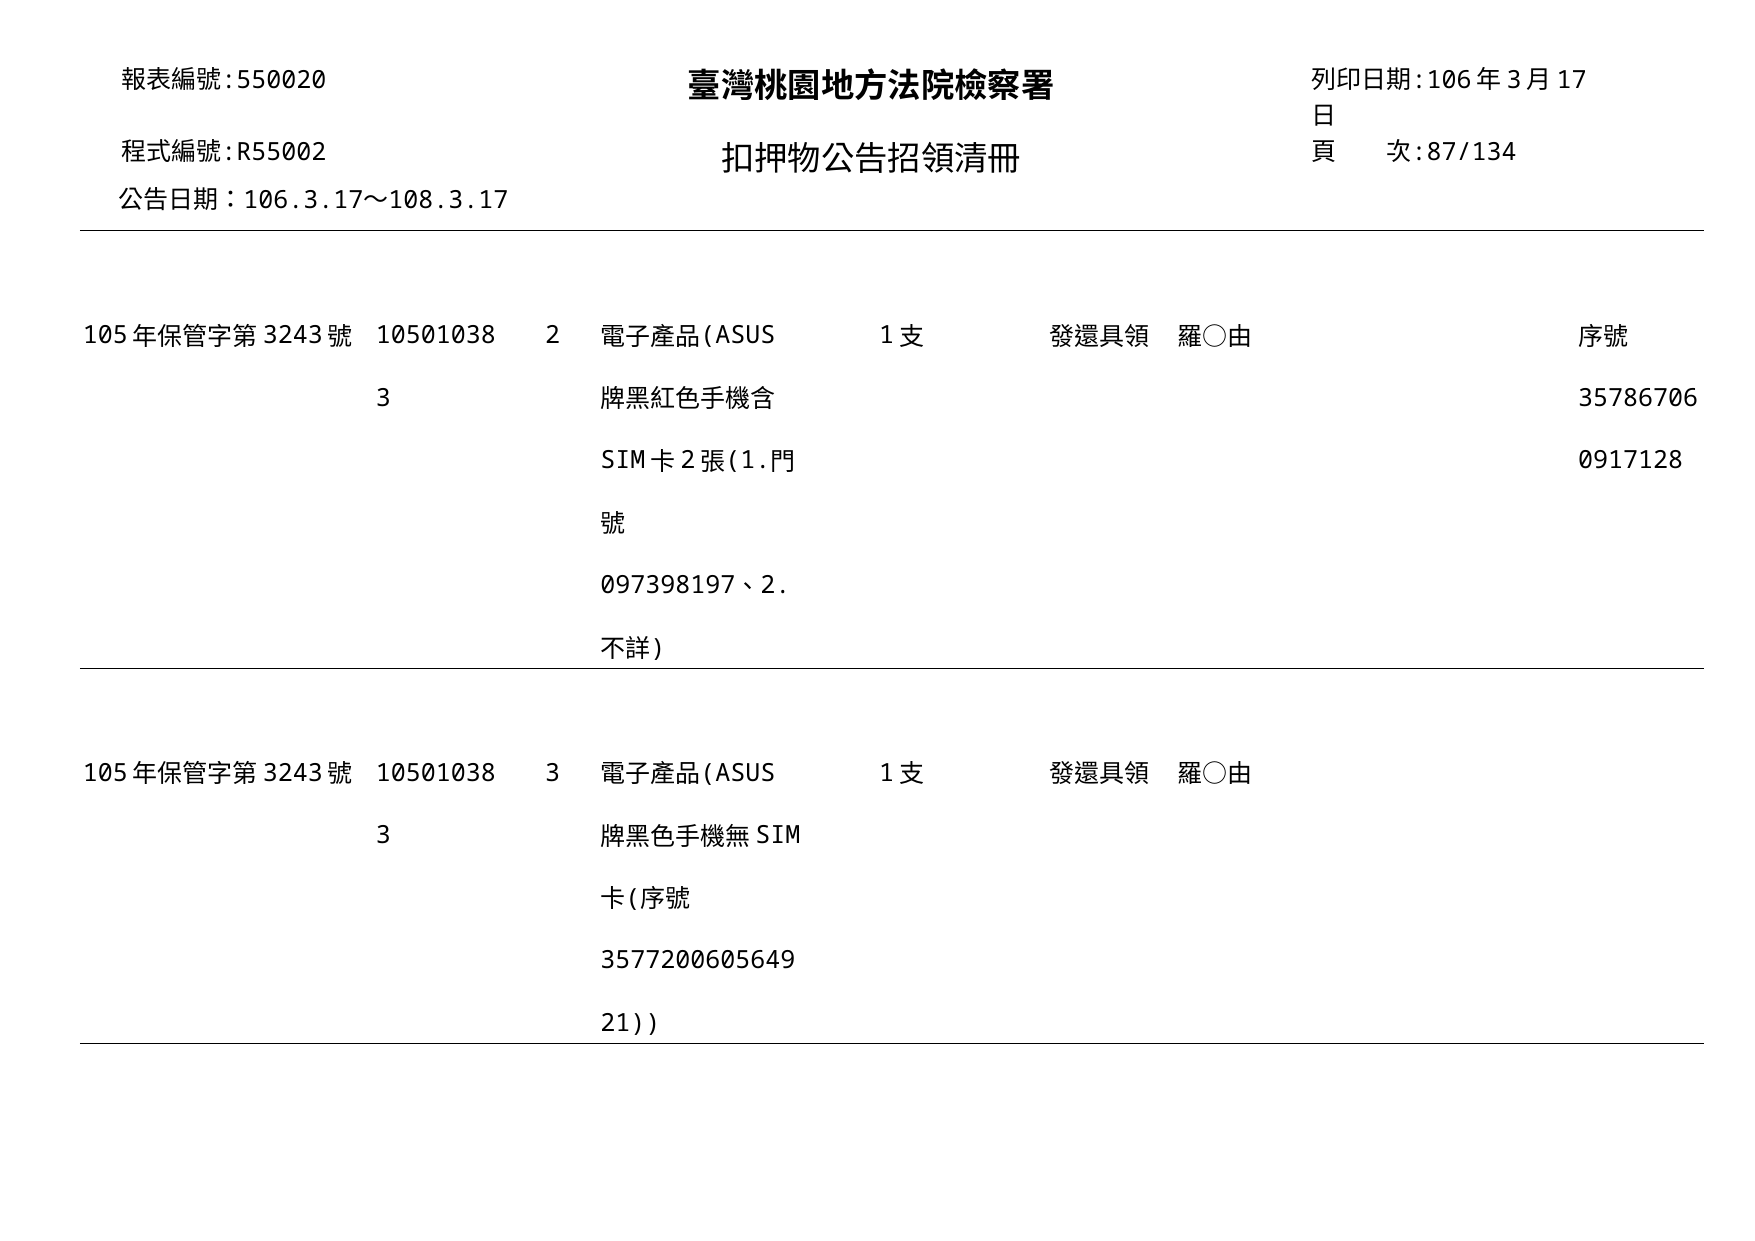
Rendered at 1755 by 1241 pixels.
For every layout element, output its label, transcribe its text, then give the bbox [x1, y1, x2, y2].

table_cell 105年保管字第3243號 [80, 231, 373, 667]
table_cell 1支 [808, 231, 927, 667]
table_cell 羅○由 [1175, 231, 1317, 667]
table_cell [1575, 669, 1704, 1042]
table_cell [1317, 669, 1575, 1042]
table_cell [1317, 231, 1575, 667]
table_cell 電子產品(ASUS牌黑紅色手機含SIM卡2張(1.門號097398197、2.不詳) [597, 231, 807, 667]
table_cell 105年保管字第3243號 [80, 669, 373, 1042]
table_cell 3 [507, 669, 597, 1042]
table_cell 發還具領 [1046, 231, 1175, 667]
table_cell 1支 [808, 669, 927, 1042]
table_cell 發還具領 [1046, 669, 1175, 1042]
table_cell [927, 669, 1046, 1042]
table_cell 序號357867060917128 [1575, 231, 1704, 667]
table_cell 電子產品(ASUS牌黑色手機無SIM卡(序號357720060564921)) [597, 669, 807, 1042]
table_cell 羅○由 [1175, 669, 1317, 1042]
table_cell [927, 231, 1046, 667]
table_cell 2 [507, 231, 597, 667]
table_cell 105010383 [373, 231, 507, 667]
table_cell 105010383 [373, 669, 507, 1042]
